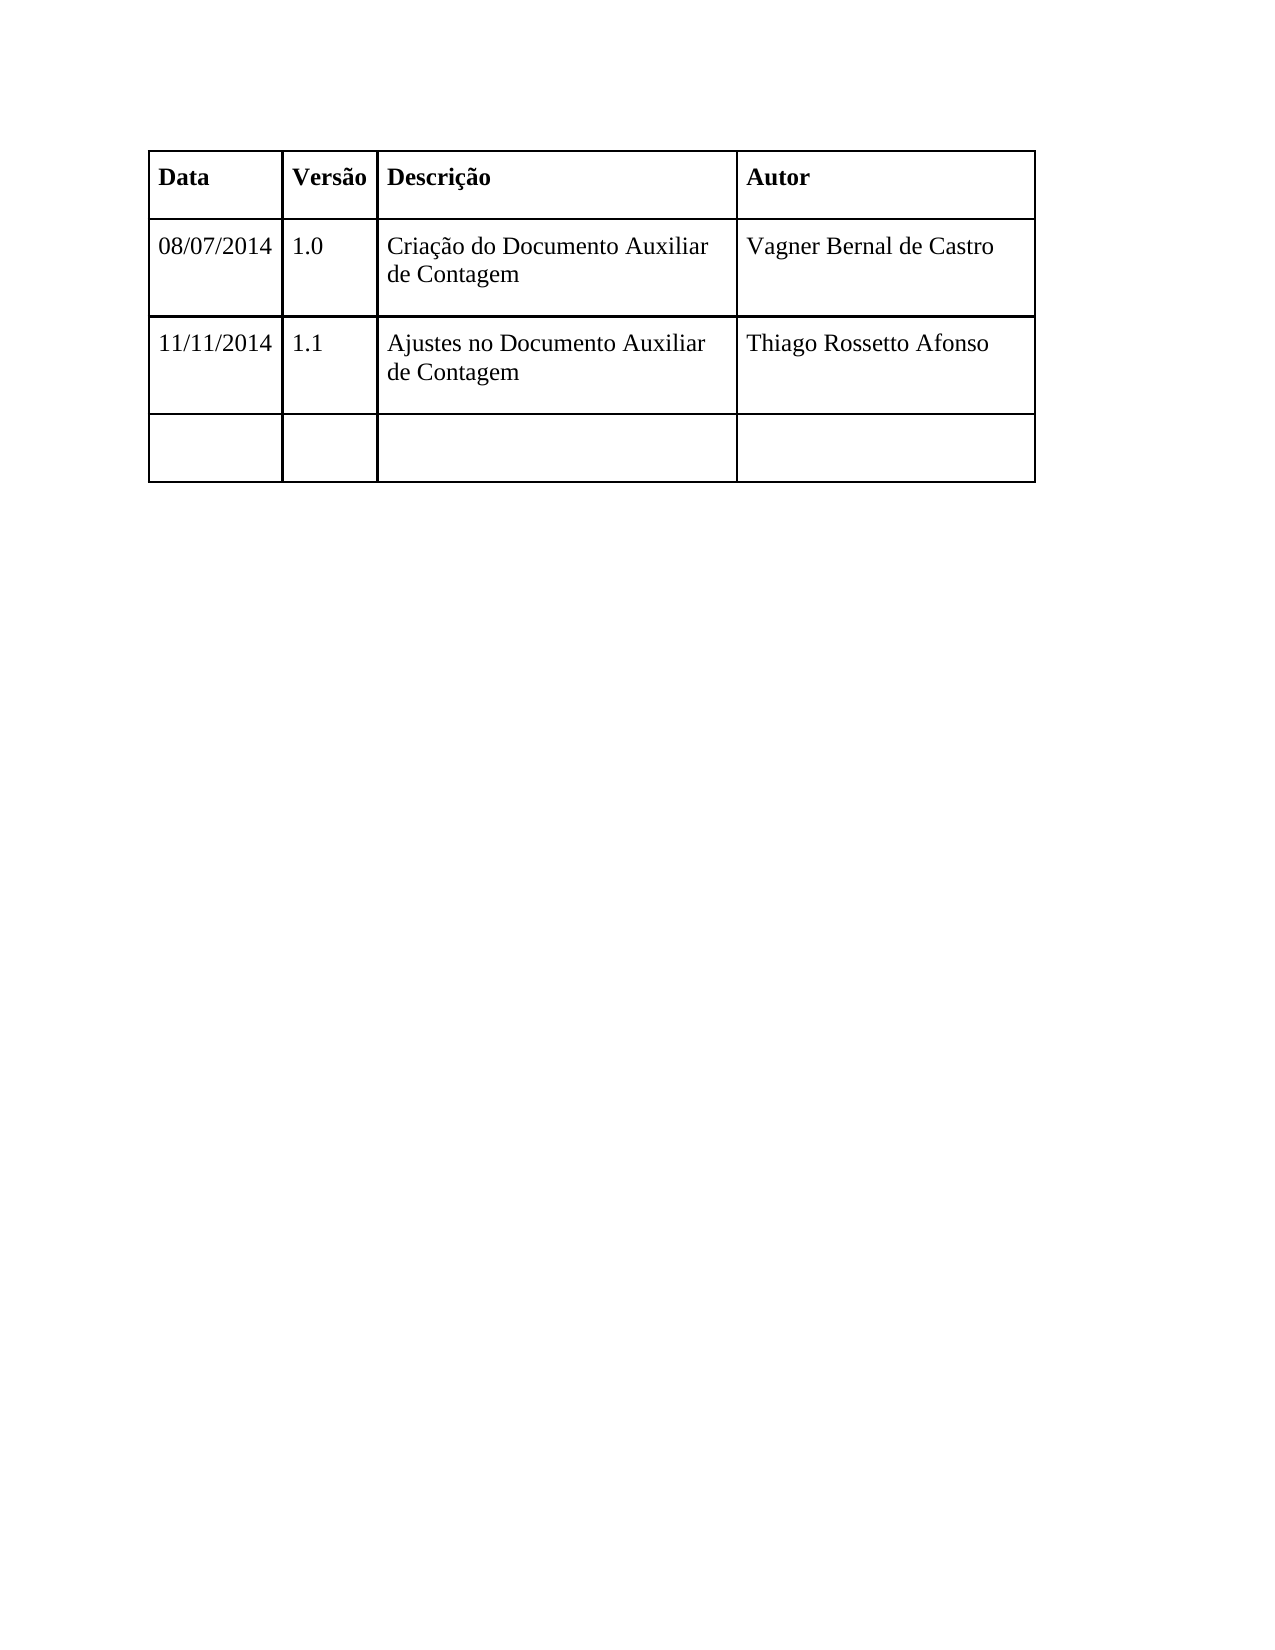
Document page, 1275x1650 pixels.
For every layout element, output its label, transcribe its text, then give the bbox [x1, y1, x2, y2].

table_cell 1.0 [284, 220, 376, 315]
table_cell 08/07/2014 [150, 220, 281, 315]
table_cell Thiago Rossetto Afonso [738, 318, 1034, 412]
table_header Data [150, 152, 281, 218]
table_header Descrição [379, 152, 736, 218]
table_cell [738, 415, 1034, 481]
table_cell [284, 415, 376, 481]
table_header Versão [284, 152, 376, 218]
table_cell 1.1 [284, 318, 376, 412]
table_cell 11/11/2014 [150, 318, 281, 412]
table_cell Criação do Documento Auxiliar de Contagem [379, 220, 736, 315]
table_cell Vagner Bernal de Castro [738, 220, 1034, 315]
table_cell Ajustes no Documento Auxiliar de Contagem [379, 318, 736, 412]
table_header Autor [738, 152, 1034, 218]
table_cell [150, 415, 281, 481]
table_cell [379, 415, 736, 481]
